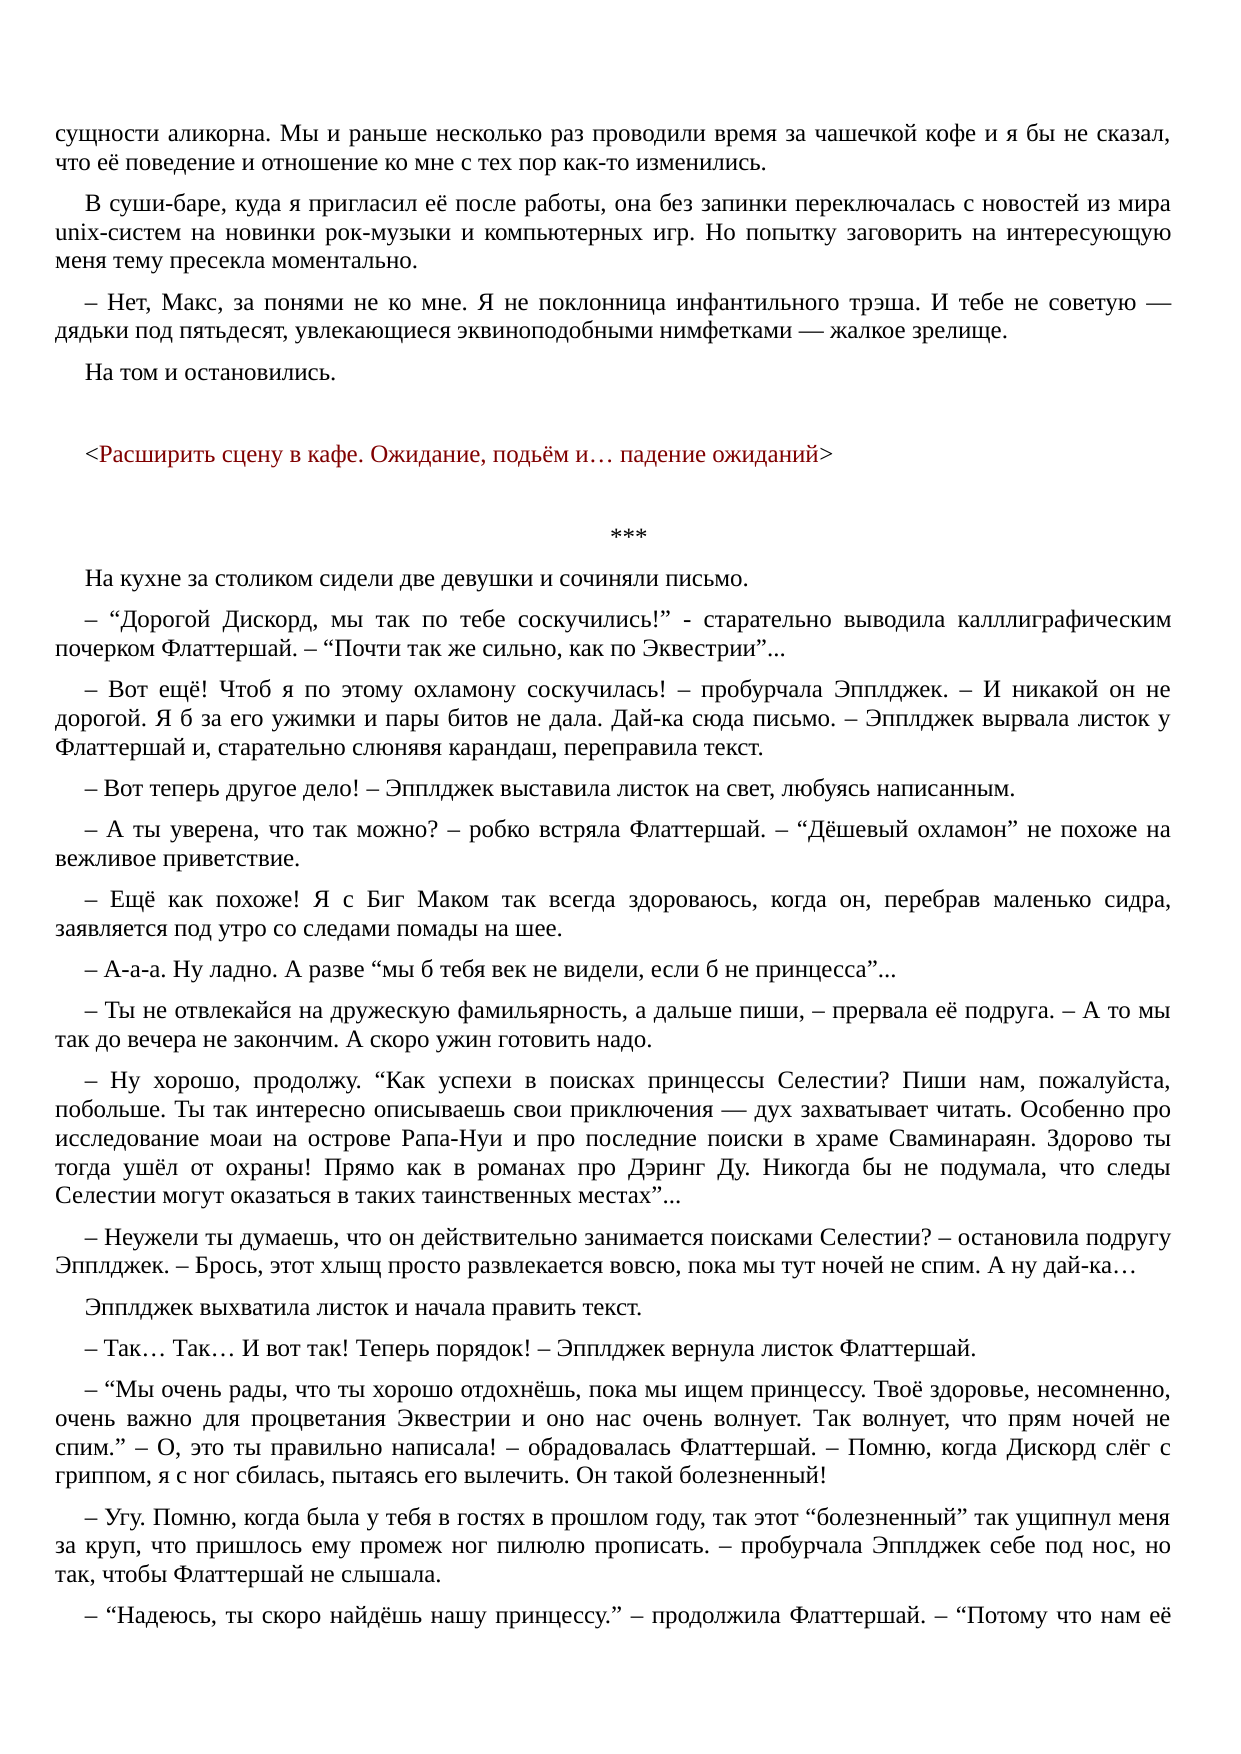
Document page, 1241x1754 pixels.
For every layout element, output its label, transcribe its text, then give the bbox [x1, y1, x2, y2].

text В суши-баре, куда я пригласил её после работы, она без запинки переключалась с новостей из мира unix-систем на новинки рок-музыки и компьютерных игр. Но попытку заговорить на интересующую меня тему пресекла моментально. [55, 188, 1172, 274]
text – “Мы очень рады, что ты хорошо отдохнёшь, пока мы ищем принцессу. Твоё здоровье, несомненно, очень важно для процветания Эквестрии и оно нас очень волнует. Так волнует, что прям ночей не спим.” – О, это ты правильно написала! – обрадовалась Флаттершай. – Помню, когда Дискорд слёг с гриппом, я с ног сбилась, пытаясь его вылечить. Он такой болезненный! [55, 1374, 1172, 1489]
text – Вот ещё! Чтоб я по этому охламону соскучилась! – пробурчала Эпплджек. – И никакой он не дорогой. Я б за его ужимки и пары битов не дала. Дай-ка сюда письмо. – Эпплджек вырвала листок у Флаттершай и, старательно слюнявя карандаш, переправила текст. [55, 674, 1172, 761]
text На кухне за столиком сидели две девушки и сочиняли письмо. [55, 563, 1172, 592]
text Эпплджек выхватила листок и начала править текст. [55, 1292, 1172, 1321]
text *** [55, 522, 1172, 551]
text сущности аликорна. Мы и раньше несколько раз проводили время за чашечкой кофе и я бы не сказал, что её поведение и отношение ко мне с тех пор как-то изменились. [55, 118, 1172, 176]
text <Расширить сцену в кафе. Ожидание, подьём и… падение ожиданий> [55, 439, 1172, 468]
text – Ты не отвлекайся на дружескую фамильярность, а дальше пиши, – прервала её подруга. – А то мы так до вечера не закончим. А скоро ужин готовить надо. [55, 996, 1172, 1053]
text – Вот теперь другое дело! – Эпплджек выставила листок на свет, любуясь написанным. [55, 773, 1172, 802]
text – Ещё как похоже! Я с Биг Маком так всегда здороваюсь, когда он, перебрав маленько сидра, заявляется под утро со следами помады на шее. [55, 884, 1172, 942]
text – “Дорогой Дискорд, мы так по тебе соскучились!” - старательно выводила калллиграфическим почерком Флаттершай. – “Почти так же сильно, как по Эквестрии”... [55, 604, 1172, 662]
text – Угу. Помню, когда была у тебя в гостях в прошлом году, так этот “болезненный” так ущипнул меня за круп, что пришлось ему промеж ног пилюлю прописать. – пробурчала Эпплджек себе под нос, но так, чтобы Флаттершай не слышала. [55, 1502, 1172, 1588]
text – А-а-а. Ну ладно. А разве “мы б тебя век не видели, если б не принцесса”... [55, 954, 1172, 983]
text – Неужели ты думаешь, что он действительно занимается поисками Селестии? – остановила подругу Эпплджек. – Брось, этот хлыщ просто развлекается вовсю, пока мы тут ночей не спим. А ну дай-ка… [55, 1222, 1172, 1279]
text – Так… Так… И вот так! Теперь порядок! – Эпплджек вернула листок Флаттершай. [55, 1333, 1172, 1362]
text – “Надеюсь, ты скоро найдёшь нашу принцессу.” – продолжила Флаттершай. – “Потому что нам её [55, 1601, 1172, 1629]
text На том и остановились. [55, 357, 1172, 386]
text – А ты уверена, что так можно? – робко встряла Флаттершай. – “Дёшевый охламон” не похоже на вежливое приветствие. [55, 814, 1172, 872]
text – Нет, Макс, за понями не ко мне. Я не поклонница инфантильного трэша. И тебе не советую — дядьки под пятьдесят, увлекающиеся эквиноподобными нимфетками — жалкое зрелище. [55, 287, 1172, 344]
text – Ну хорошо, продолжу. “Как успехи в поисках принцессы Селестии? Пиши нам, пожалуйста, побольше. Ты так интересно описываешь свои приключения — дух захватывает читать. Особенно про исследование моаи на острове Рапа-Нуи и про последние поиски в храме Сваминараян. Здорово ты тогда ушёл от охраны! Прямо как в романах про Дэринг Ду. Никогда бы не подумала, что следы Селестии могут оказаться в таких таинственных местах”... [55, 1066, 1172, 1209]
